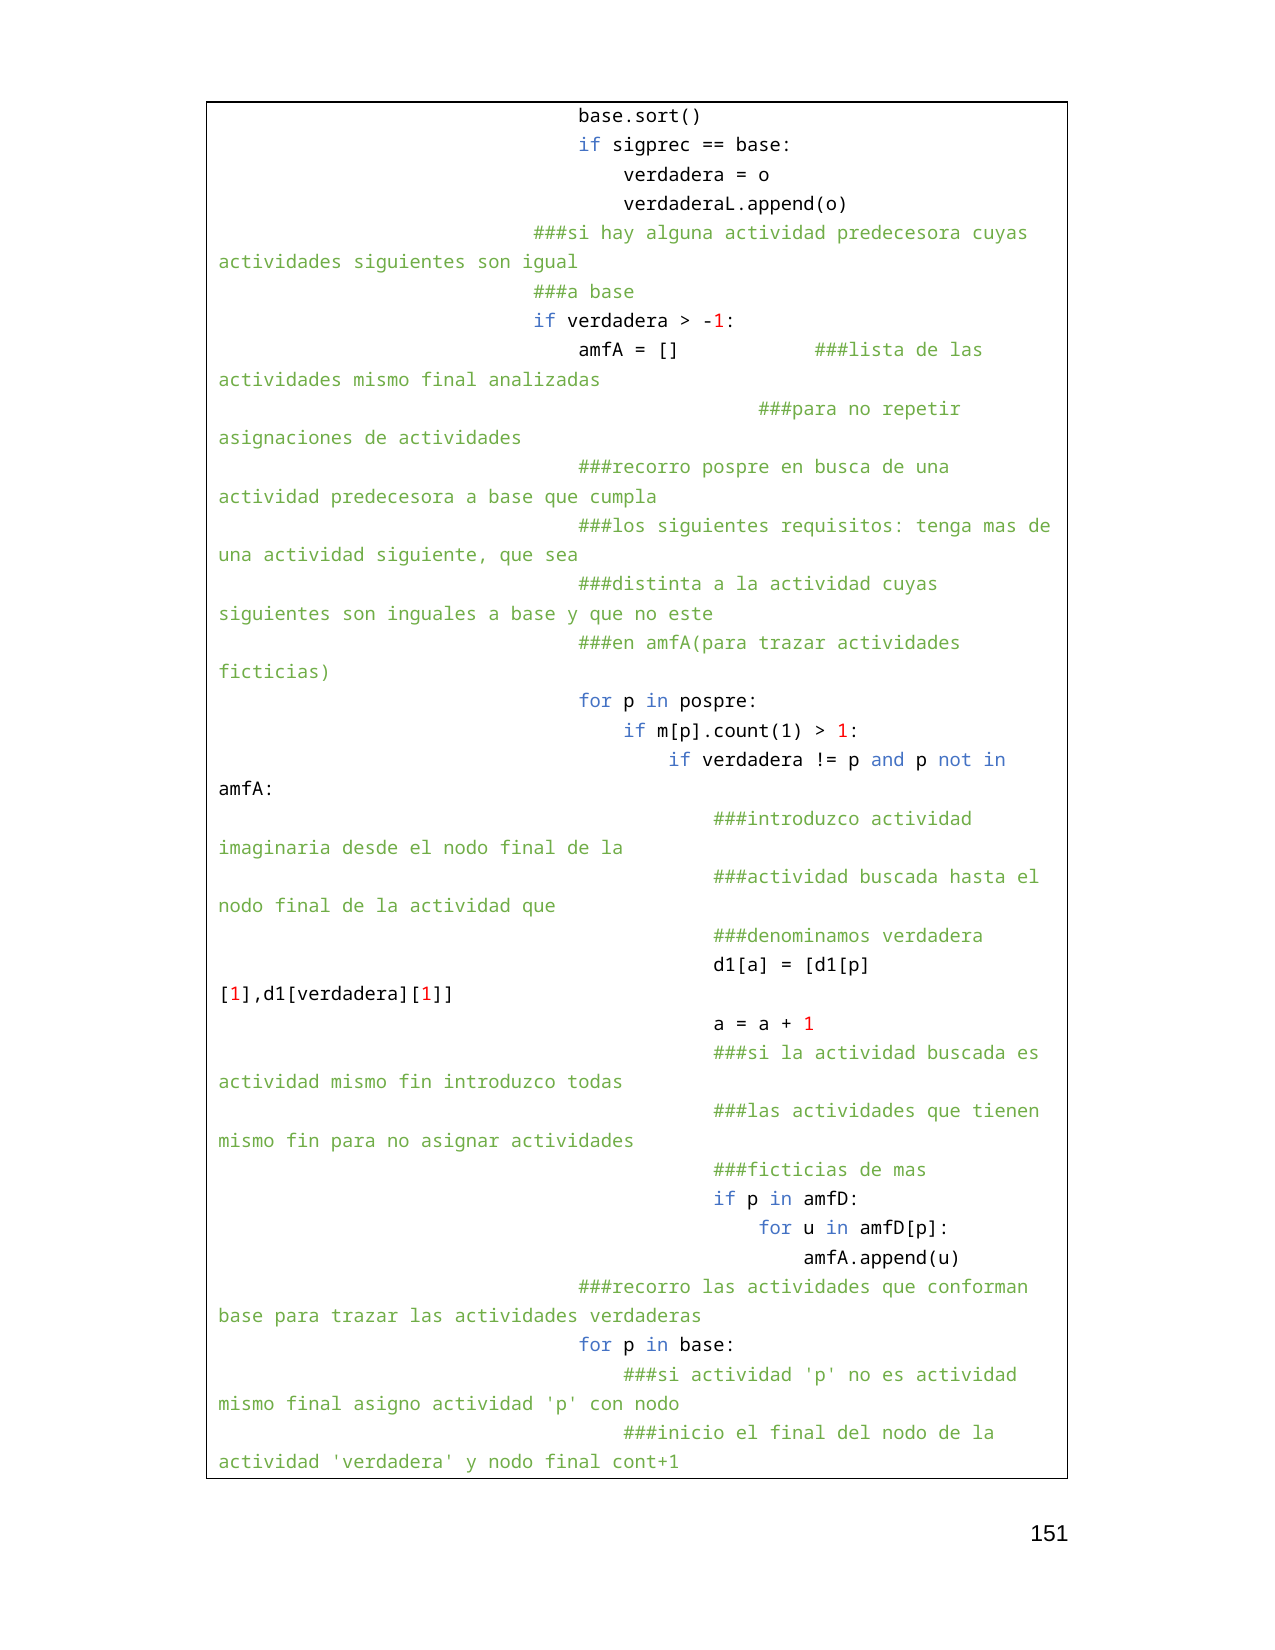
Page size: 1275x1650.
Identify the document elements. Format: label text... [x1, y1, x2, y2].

table_header base.sort() if sigprec == base: verdadera = o verdaderaL.append(o) ###si hay alguna actividad predecesora cuyas actividades siguientes son igual ###a base if verdadera > -1: amfA = [] ###lista de las actividades mismo final analizadas ###para no repetir asignaciones de actividades ###recorro pospre en busca de una actividad predecesora a base que cumpla ###los siguientes requisitos: tenga mas de una actividad siguiente, que sea ###distinta a la actividad cuyas siguientes son inguales a base y que no este ###en amfA(para trazar actividades ficticias) for p in pospre: if m[p].count(1) > 1: if verdadera != p and p not in amfA: ###introduzco actividad imaginaria desde el nodo final de la ###actividad buscada hasta el nodo final de la actividad que ###denominamos verdadera d1[a] = [d1[p][1],d1[verdadera][1]] a = a + 1 ###si la actividad buscada es actividad mismo fin introduzco todas ###las actividades que tienen mismo fin para no asignar actividades ###ficticias de mas if p in amfD: for u in amfD[p]: amfA.append(u) ###recorro las actividades que conforman base para trazar las actividades verdaderas for p in base: ###si actividad 'p' no es actividad mismo final asigno actividad 'p' con nodo ###inicio el final del nodo de la actividad 'verdadera' y nodo final cont+1 [207, 103, 1067, 1478]
